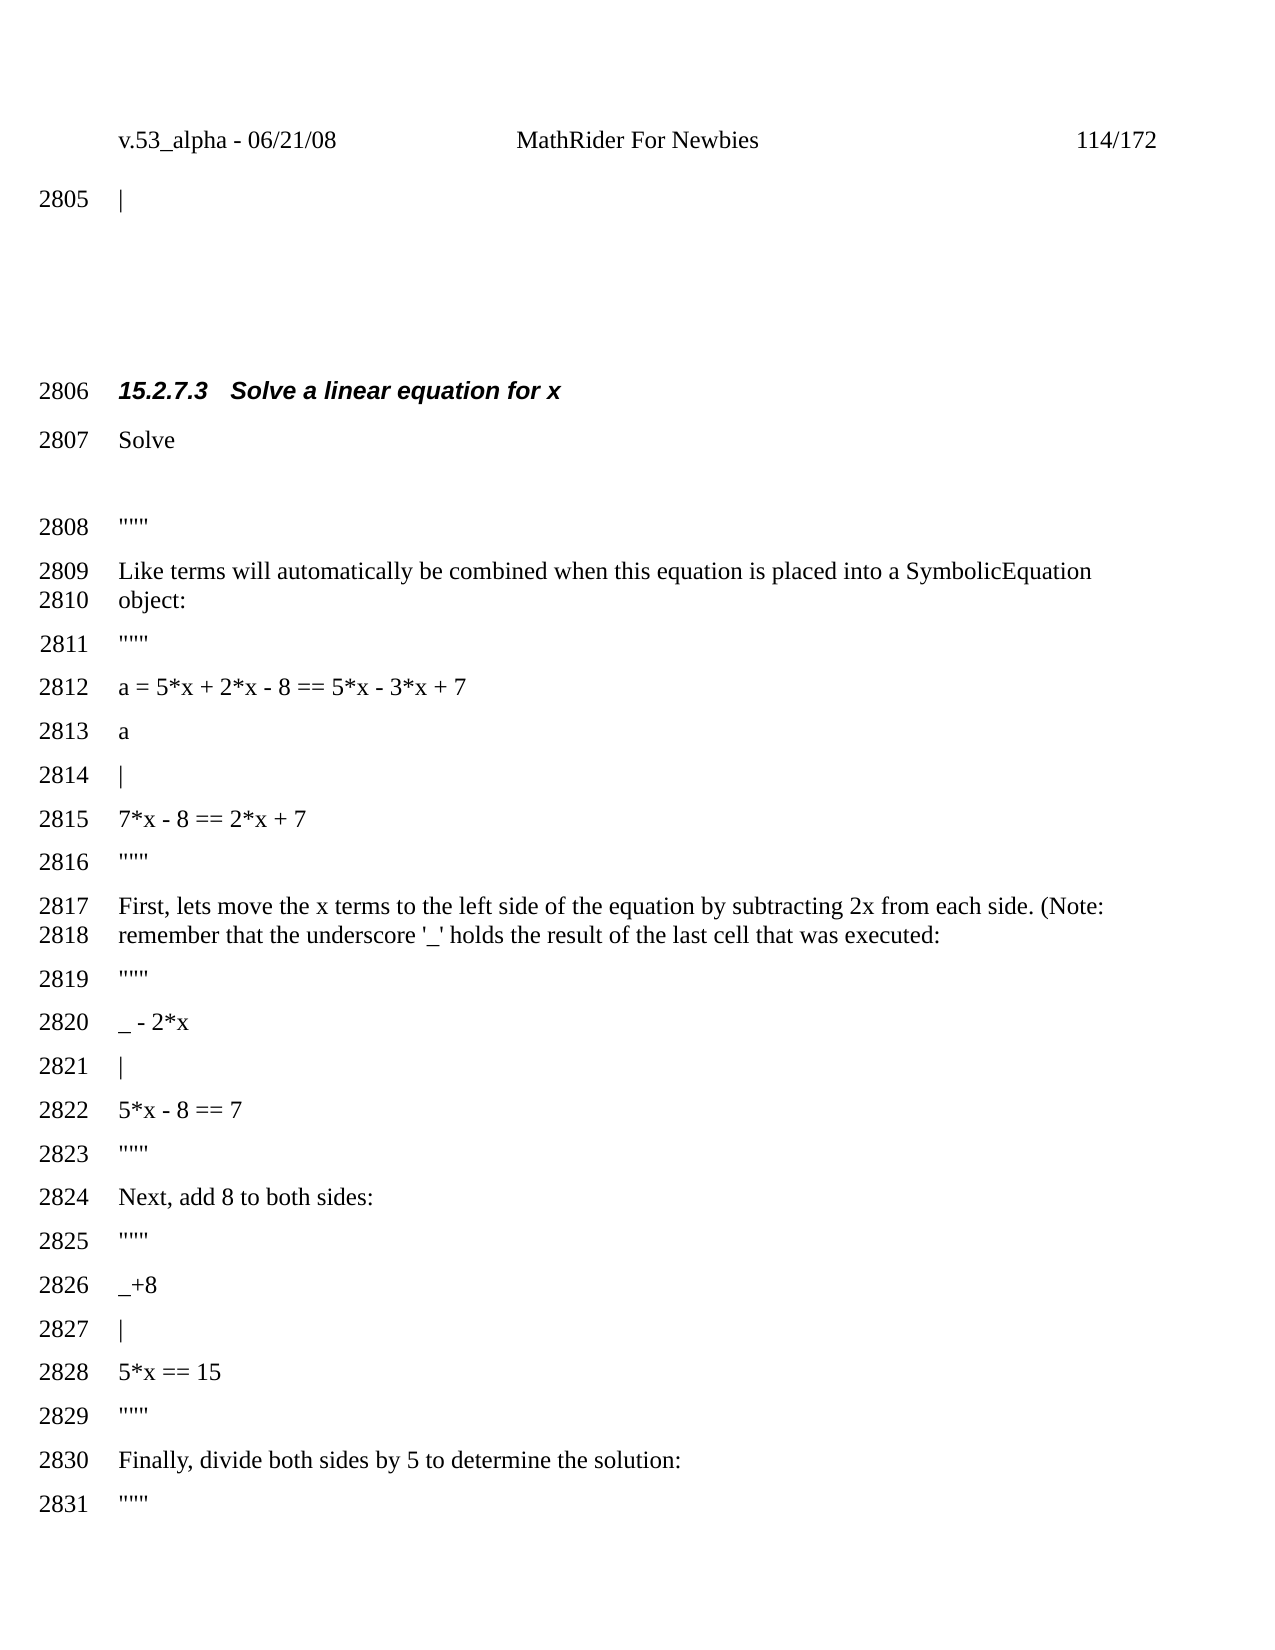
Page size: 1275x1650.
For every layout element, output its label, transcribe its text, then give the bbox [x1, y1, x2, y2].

text Solve [118, 425, 1157, 454]
text _ - 2*x [118, 1007, 1157, 1036]
text 7*x - 8 == 2*x + 7 [118, 804, 1157, 832]
text Like terms will automatically be combined when this equation is placed into a SymbolicEquation object: [118, 556, 1157, 614]
text _+8 [118, 1270, 1157, 1299]
text """ [118, 512, 1157, 541]
text """ [118, 847, 1157, 876]
text First, lets move the x terms to the left side of the equation by subtracting 2x from each side. (Note: remember that the underscore '_' holds the result of the last cell that was executed: [118, 891, 1157, 949]
text 5*x - 8 == 7 [118, 1095, 1157, 1124]
text | [118, 760, 1157, 789]
text """ [118, 629, 1157, 657]
text """ [118, 1489, 1157, 1517]
subtitle Solve a linear equation for x [118, 376, 1157, 405]
text | [118, 184, 1157, 213]
text Finally, divide both sides by 5 to determine the solution: [118, 1445, 1157, 1474]
text """ [118, 1226, 1157, 1255]
text """ [118, 1139, 1157, 1167]
text | [118, 1314, 1157, 1342]
text """ [118, 964, 1157, 992]
text 5*x == 15 [118, 1357, 1157, 1386]
text | [118, 1051, 1157, 1080]
text """ [118, 1401, 1157, 1430]
text a = 5*x + 2*x - 8 == 5*x - 3*x + 7 [118, 672, 1157, 701]
text Next, add 8 to both sides: [118, 1182, 1157, 1211]
text a [118, 716, 1157, 745]
